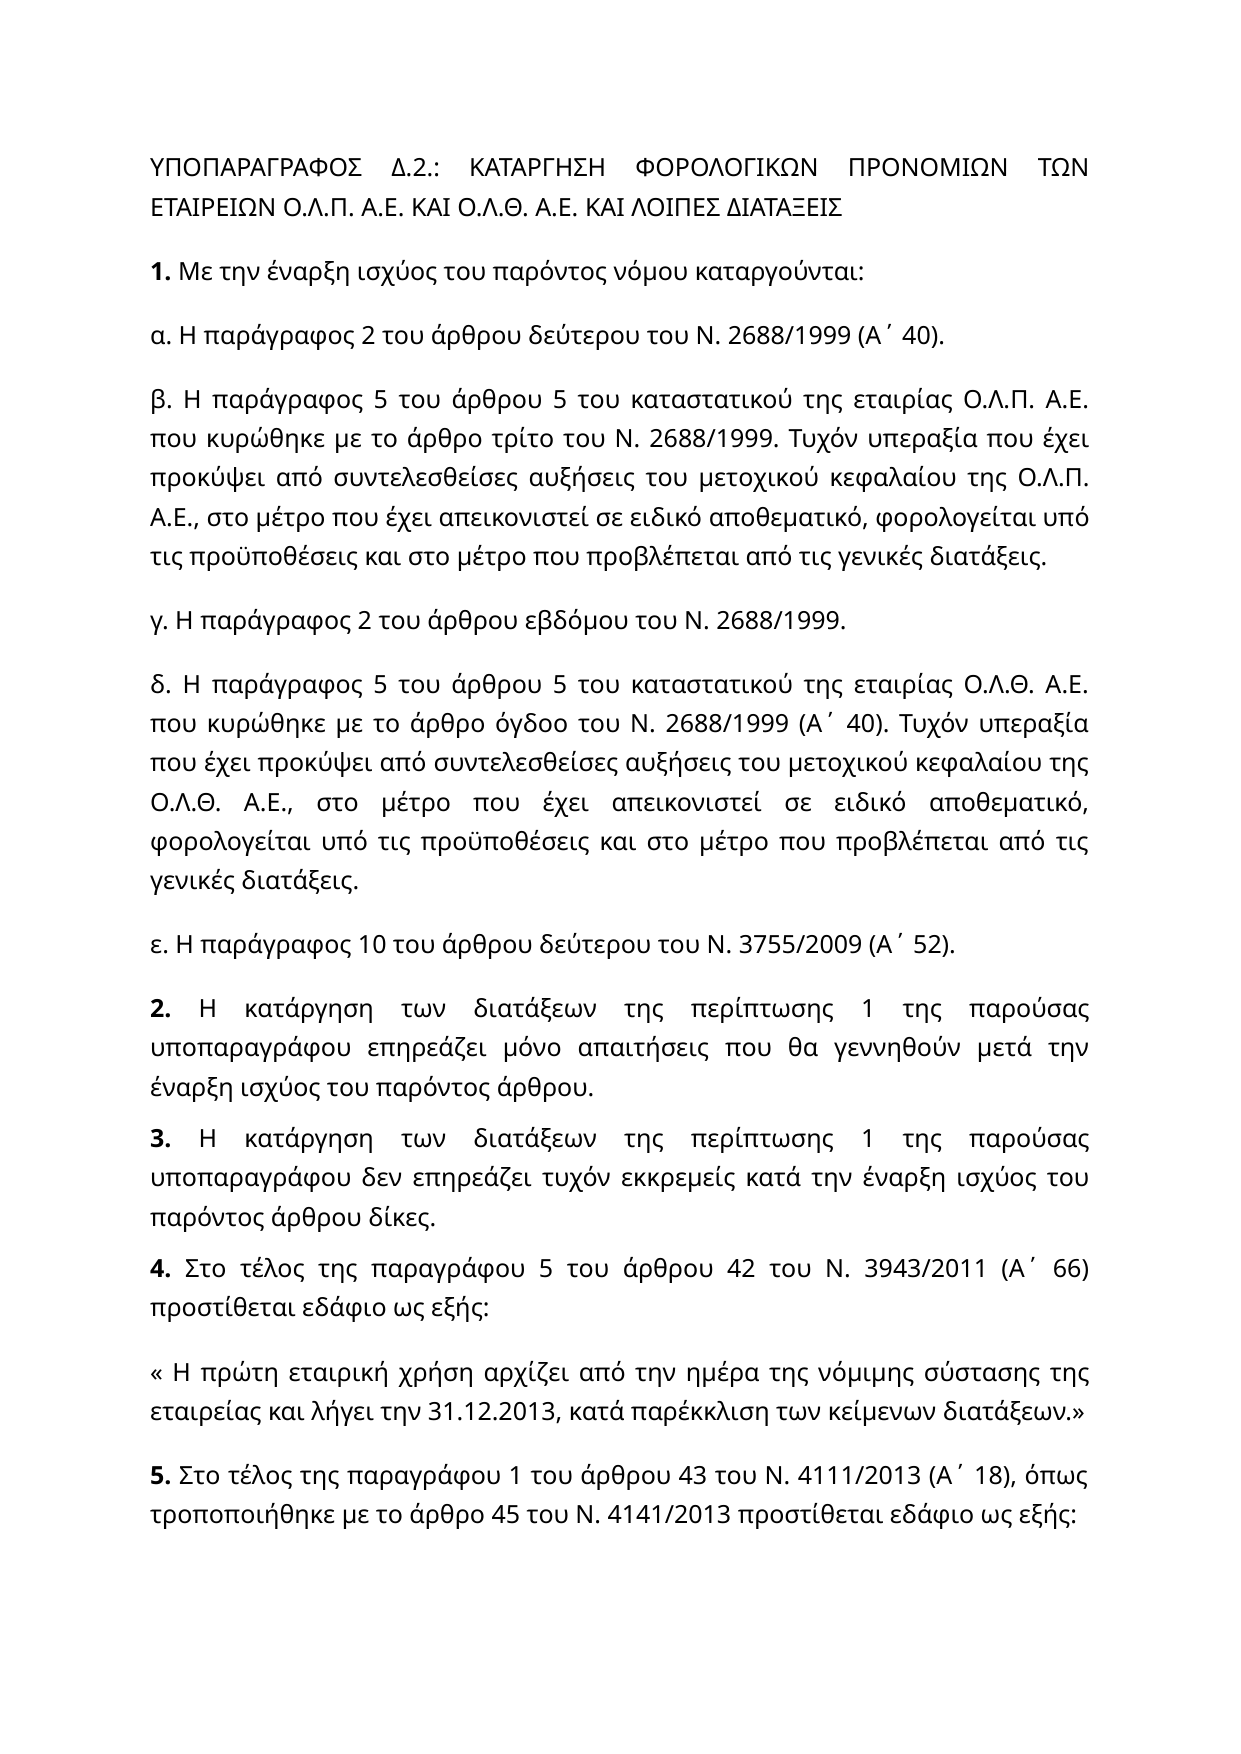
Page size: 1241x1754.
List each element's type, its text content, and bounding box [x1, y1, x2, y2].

text δ. Η παράγραφος 5 του άρθρου 5 του καταστατικού της εταιρίας Ο.Λ.Θ. Α.Ε. που κυρώθηκε με το άρθρο όγδοο του Ν. 2688/1999 (Α΄ 40). Τυχόν υπεραξία που έχει προκύψει από συντελεσθείσες αυξήσεις του μετοχικού κεφαλαίου της Ο.Λ.Θ. Α.Ε., στο μέτρο που έχει απεικονιστεί σε ειδικό αποθεματικό, φορολογείται υπό τις προϋποθέσεις και στο μέτρο που προβλέπεται από τις γενικές διατάξεις. [150, 667, 1090, 897]
text β. Η παράγραφος 5 του άρθρου 5 του καταστατικού της εταιρίας Ο.Λ.Π. Α.Ε. που κυρώθηκε με το άρθρο τρίτο του Ν. 2688/1999. Τυχόν υπεραξία που έχει προκύψει από συντελεσθείσες αυξήσεις του μετοχικού κεφαλαίου της Ο.Λ.Π. Α.Ε., στο μέτρο που έχει απεικονιστεί σε ειδικό αποθεματικό, φορολογείται υπό τις προϋποθέσεις και στο μέτρο που προβλέπεται από τις γενικές διατάξεις. [150, 382, 1090, 572]
text 3. Η κατάργηση των διατάξεων της περίπτωσης 1 της παρούσας υποπαραγράφου δεν επηρεάζει τυχόν εκκρεμείς κατά την έναρξη ισχύος του παρόντος άρθρου δίκες. [150, 1121, 1090, 1233]
text α. Η παράγραφος 2 του άρθρου δεύτερου του Ν. 2688/1999 (Α΄ 40). [150, 317, 1090, 352]
text 4. Στο τέλος της παραγράφου 5 του άρθρου 42 του Ν. 3943/2011 (Α΄ 66) προστίθεται εδάφιο ως εξής: [150, 1251, 1090, 1324]
text 5. Στο τέλος της παραγράφου 1 του άρθρου 43 του Ν. 4111/2013 (Α΄ 18), όπως τροποποιήθηκε με το άρθρο 45 του Ν. 4141/2013 προστίθεται εδάφιο ως εξής: [150, 1457, 1090, 1531]
text ε. Η παράγραφος 10 του άρθρου δεύτερου του Ν. 3755/2009 (Α΄ 52). [150, 927, 1090, 961]
text 1. Με την έναρξη ισχύος του παρόντος νόμου καταργούνται: [150, 253, 1090, 287]
text γ. Η παράγραφος 2 του άρθρου εβδόμου του Ν. 2688/1999. [150, 602, 1090, 637]
text « Η πρώτη εταιρική χρήση αρχίζει από την ημέρα της νόμιμης σύστασης της εταιρείας και λήγει την 31.12.2013, κατά παρέκκλιση των κείμενων διατάξεων.» [150, 1354, 1090, 1427]
text 2. Η κατάργηση των διατάξεων της περίπτωσης 1 της παρούσας υποπαραγράφου επηρεάζει μόνο απαιτήσεις που θα γεννηθούν μετά την έναρξη ισχύος του παρόντος άρθρου. [150, 991, 1090, 1103]
text ΥΠΟΠΑΡΑΓΡΑΦΟΣ Δ.2.: ΚΑΤΑΡΓΗΣΗ ΦΟΡΟΛΟΓΙΚΩΝ ΠΡΟΝΟΜΙΩΝ ΤΩΝ ΕΤΑΙΡΕΙΩΝ Ο.Λ.Π. Α.Ε. ΚΑΙ Ο.Λ.Θ. Α.Ε. ΚΑΙ ΛΟΙΠΕΣ ΔΙΑΤΑΞΕΙΣ [150, 150, 1090, 223]
